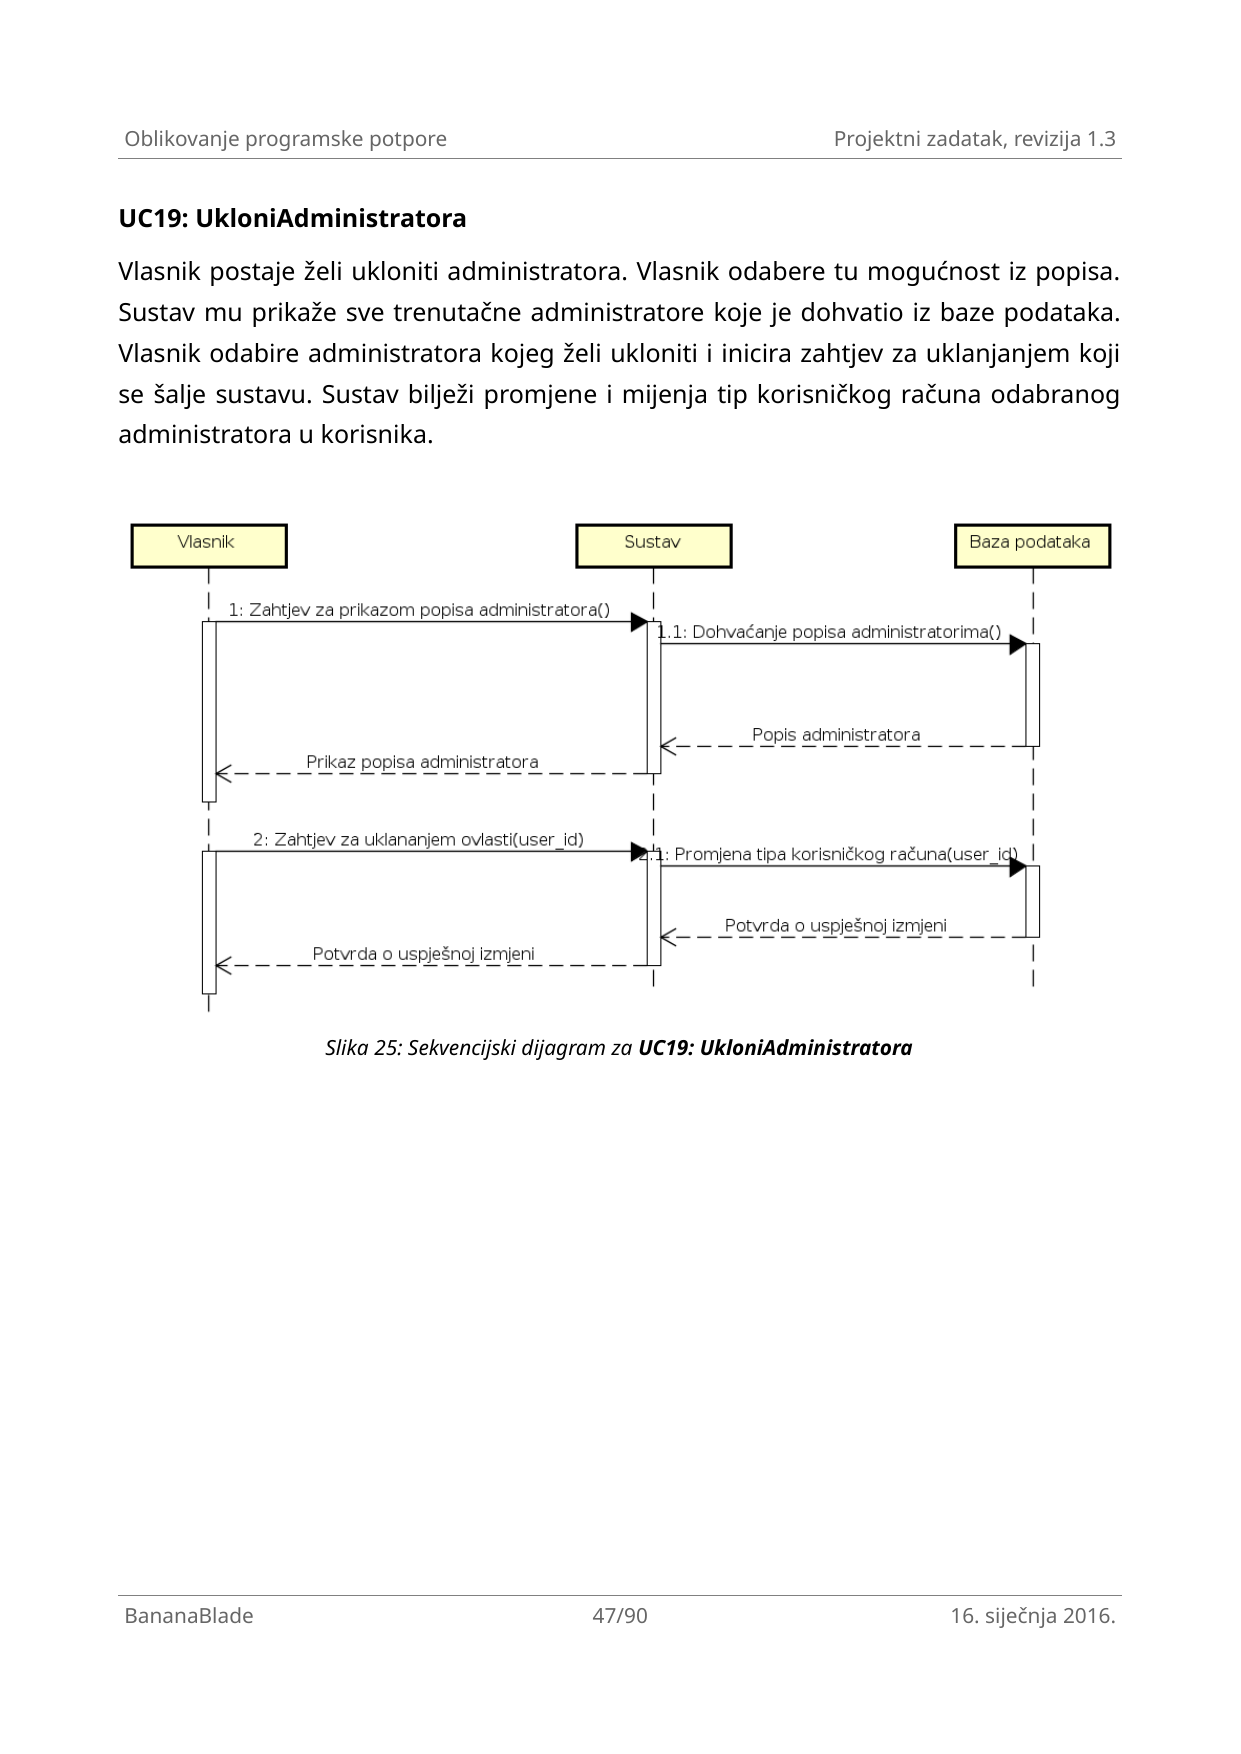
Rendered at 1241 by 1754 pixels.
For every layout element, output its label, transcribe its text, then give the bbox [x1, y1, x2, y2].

picture [118, 511, 1123, 1028]
subtitle UC19: UkloniAdministratora [118, 201, 1122, 234]
text Slika 25: Sekvencijski dijagram za UC19: UkloniAdministratora [118, 1028, 1122, 1062]
text Vlasnik postaje želi ukloniti administratora. Vlasnik odabere tu mogućnost iz popisa. Sustav mu prikaže sve trenutačne administratore koje je dohvatio iz baze podataka. Vlasnik odabire administratora kojeg želi ukloniti i inicira zahtjev za uklanjanjem koji se šalje sustavu. Sustav bilježi promjene i mijenja tip korisničkog računa odabranog administratora u korisnika. [118, 254, 1122, 451]
